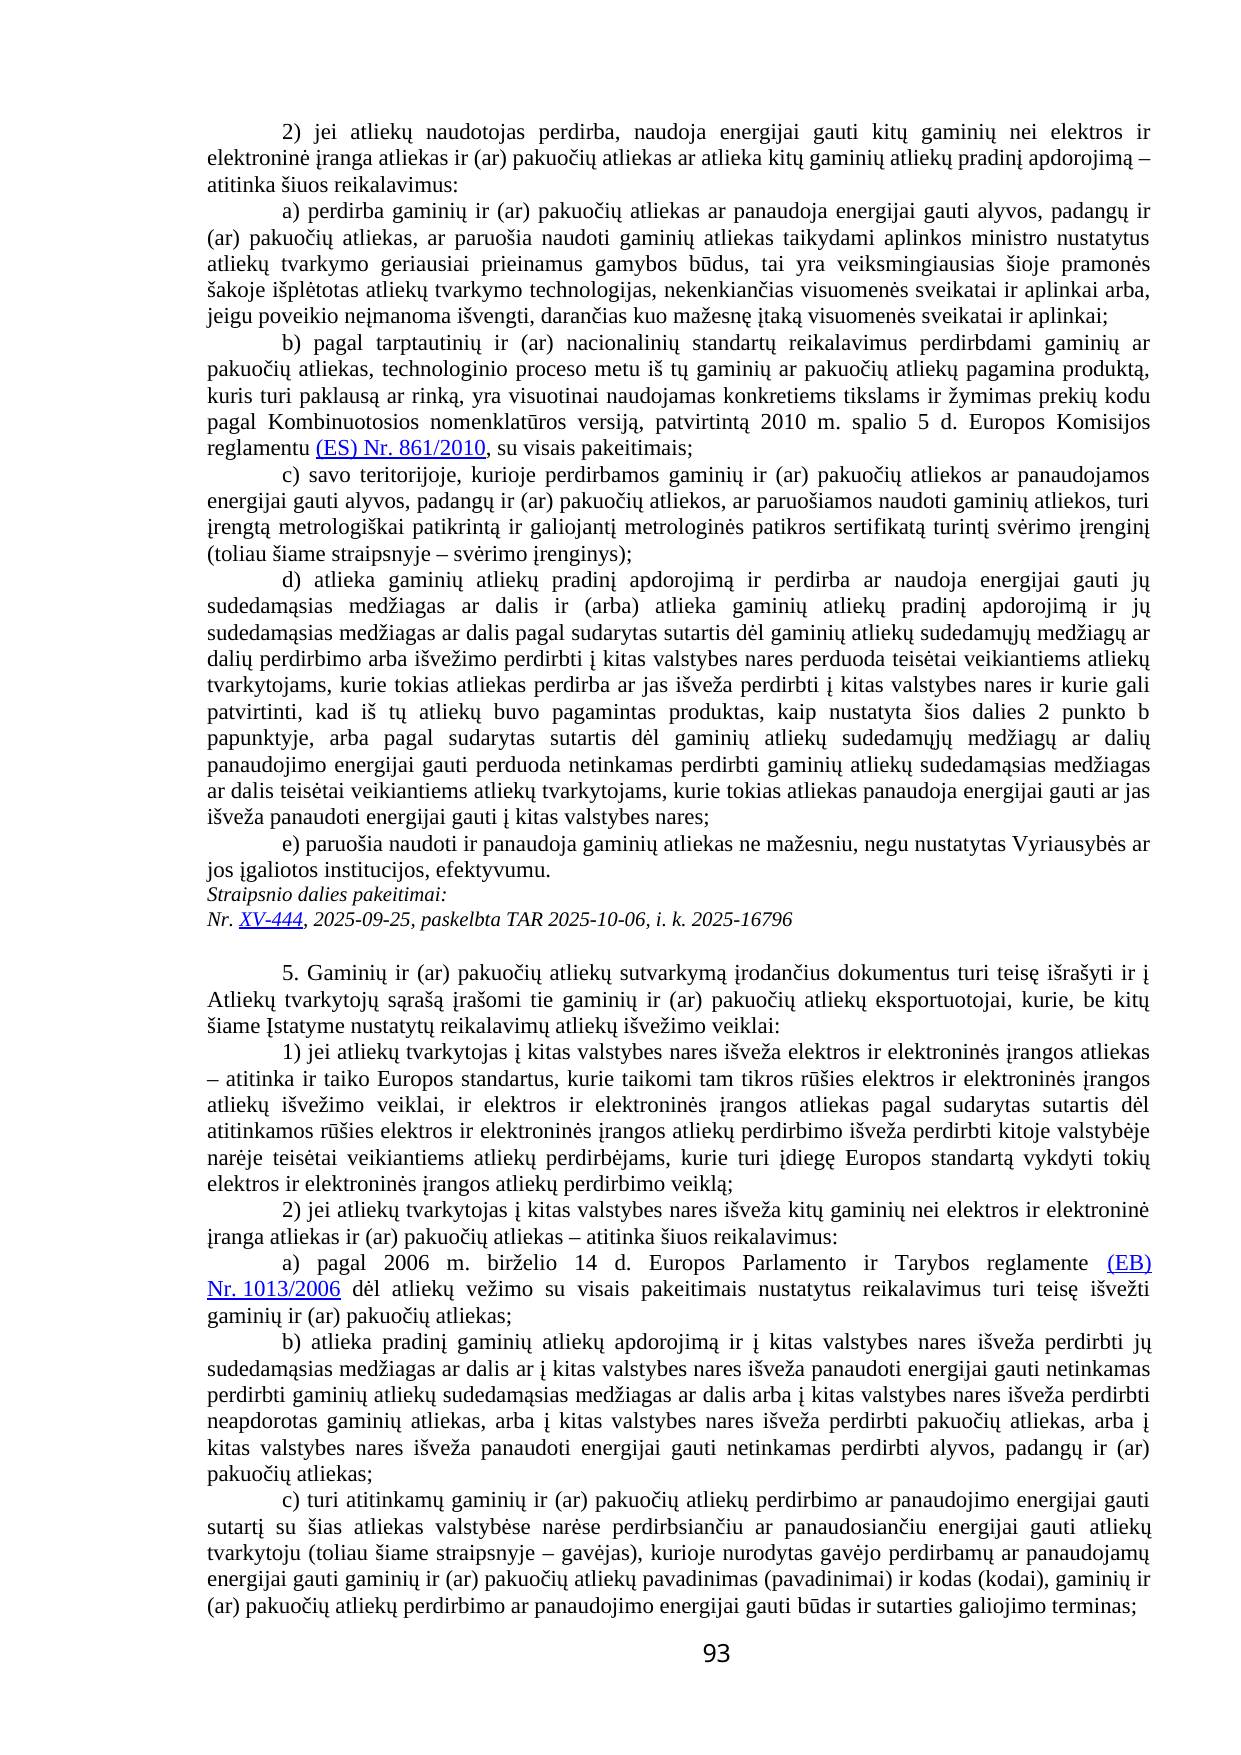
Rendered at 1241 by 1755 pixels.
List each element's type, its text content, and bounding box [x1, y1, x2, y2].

text b) atlieka pradinį gaminių atliekų apdorojimą ir į kitas valstybes nares išveža perdirbti jų sudedamąsias medžiagas ar dalis ar į kitas valstybes nares išveža panaudoti energijai gauti netinkamas perdirbti gaminių atliekų sudedamąsias medžiagas ar dalis arba į kitas valstybes nares išveža perdirbti neapdorotas gaminių atliekas, arba į kitas valstybes nares išveža perdirbti pakuočių atliekas, arba į kitas valstybes nares išveža panaudoti energijai gauti netinkamas perdirbti alyvos, padangų ir (ar) pakuočių atliekas; [207, 1328, 1152, 1486]
text a) perdirba gaminių ir (ar) pakuočių atliekas ar panaudoja energijai gauti alyvos, padangų ir (ar) pakuočių atliekas, ar paruošia naudoti gaminių atliekas taikydami aplinkos ministro nustatytus atliekų tvarkymo geriausiai prieinamus gamybos būdus, tai yra veiksmingiausias šioje pramonės šakoje išplėtotas atliekų tvarkymo technologijas, nekenkiančias visuomenės sveikatai ir aplinkai arba, jeigu poveikio neįmanoma išvengti, darančias kuo mažesnę įtaką visuomenės sveikatai ir aplinkai; [207, 197, 1152, 329]
text c) turi atitinkamų gaminių ir (ar) pakuočių atliekų perdirbimo ar panaudojimo energijai gauti sutartį su šias atliekas valstybėse narėse perdirbsiančiu ar panaudosiančiu energijai gauti atliekų tvarkytoju (toliau šiame straipsnyje – gavėjas), kurioje nurodytas gavėjo perdirbamų ar panaudojamų energijai gauti gaminių ir (ar) pakuočių atliekų pavadinimas (pavadinimai) ir kodas (kodai), gaminių ir (ar) pakuočių atliekų perdirbimo ar panaudojimo energijai gauti būdas ir sutarties galiojimo terminas; [207, 1486, 1152, 1618]
text Straipsnio dalies pakeitimai: [207, 882, 1152, 906]
text e) paruošia naudoti ir panaudoja gaminių atliekas ne mažesniu, negu nustatytas Vyriausybės ar jos įgaliotos institucijos, efektyvumu. [207, 830, 1152, 882]
text c) savo teritorijoje, kurioje perdirbamos gaminių ir (ar) pakuočių atliekos ar panaudojamos energijai gauti alyvos, padangų ir (ar) pakuočių atliekos, ar paruošiamos naudoti gaminių atliekos, turi įrengtą metrologiškai patikrintą ir galiojantį metrologinės patikros sertifikatą turintį svėrimo įrenginį (toliau šiame straipsnyje – svėrimo įrenginys); [207, 461, 1152, 566]
text 5. Gaminių ir (ar) pakuočių atliekų sutvarkymą įrodančius dokumentus turi teisę išrašyti ir į Atliekų tvarkytojų sąrašą įrašomi tie gaminių ir (ar) pakuočių atliekų eksportuotojai, kurie, be kitų šiame Įstatyme nustatytų reikalavimų atliekų išvežimo veiklai: [207, 959, 1152, 1038]
text 2) jei atliekų tvarkytojas į kitas valstybes nares išveža kitų gaminių nei elektros ir elektroninė įranga atliekas ir (ar) pakuočių atliekas – atitinka šiuos reikalavimus: [207, 1196, 1152, 1249]
text 1) jei atliekų tvarkytojas į kitas valstybes nares išveža elektros ir elektroninės įrangos atliekas – atitinka ir taiko Europos standartus, kurie taikomi tam tikros rūšies elektros ir elektroninės įrangos atliekų išvežimo veiklai, ir elektros ir elektroninės įrangos atliekas pagal sudarytas sutartis dėl atitinkamos rūšies elektros ir elektroninės įrangos atliekų perdirbimo išveža perdirbti kitoje valstybėje narėje teisėtai veikiantiems atliekų perdirbėjams, kurie turi įdiegę Europos standartą vykdyti tokių elektros ir elektroninės įrangos atliekų perdirbimo veiklą; [207, 1038, 1152, 1196]
text a) pagal 2006 m. birželio 14 d. Europos Parlamento ir Tarybos reglamente (EB) Nr. 1013/2006 dėl atliekų vežimo su visais pakeitimais nustatytus reikalavimus turi teisę išvežti gaminių ir (ar) pakuočių atliekas; [207, 1249, 1152, 1328]
text b) pagal tarptautinių ir (ar) nacionalinių standartų reikalavimus perdirbdami gaminių ar pakuočių atliekas, technologinio proceso metu iš tų gaminių ar pakuočių atliekų pagamina produktą, kuris turi paklausą ar rinką, yra visuotinai naudojamas konkretiems tikslams ir žymimas prekių kodu pagal Kombinuotosios nomenklatūros versiją, patvirtintą 2010 m. spalio 5 d. Europos Komisijos reglamentu (ES) Nr. 861/2010, su visais pakeitimais; [207, 329, 1152, 461]
text 2) jei atliekų naudotojas perdirba, naudoja energijai gauti kitų gaminių nei elektros ir elektroninė įranga atliekas ir (ar) pakuočių atliekas ar atlieka kitų gaminių atliekų pradinį apdorojimą – atitinka šiuos reikalavimus: [207, 118, 1152, 197]
text Nr. XV-444, 2025-09-25, paskelbta TAR 2025-10-06, i. k. 2025-16796 [207, 906, 1152, 931]
text d) atlieka gaminių atliekų pradinį apdorojimą ir perdirba ar naudoja energijai gauti jų sudedamąsias medžiagas ar dalis ir (arba) atlieka gaminių atliekų pradinį apdorojimą ir jų sudedamąsias medžiagas ar dalis pagal sudarytas sutartis dėl gaminių atliekų sudedamųjų medžiagų ar dalių perdirbimo arba išvežimo perdirbti į kitas valstybes nares perduoda teisėtai veikiantiems atliekų tvarkytojams, kurie tokias atliekas perdirba ar jas išveža perdirbti į kitas valstybes nares ir kurie gali patvirtinti, kad iš tų atliekų buvo pagamintas produktas, kaip nustatyta šios dalies 2 punkto b papunktyje, arba pagal sudarytas sutartis dėl gaminių atliekų sudedamųjų medžiagų ar dalių panaudojimo energijai gauti perduoda netinkamas perdirbti gaminių atliekų sudedamąsias medžiagas ar dalis teisėtai veikiantiems atliekų tvarkytojams, kurie tokias atliekas panaudoja energijai gauti ar jas išveža panaudoti energijai gauti į kitas valstybes nares; [207, 566, 1152, 830]
